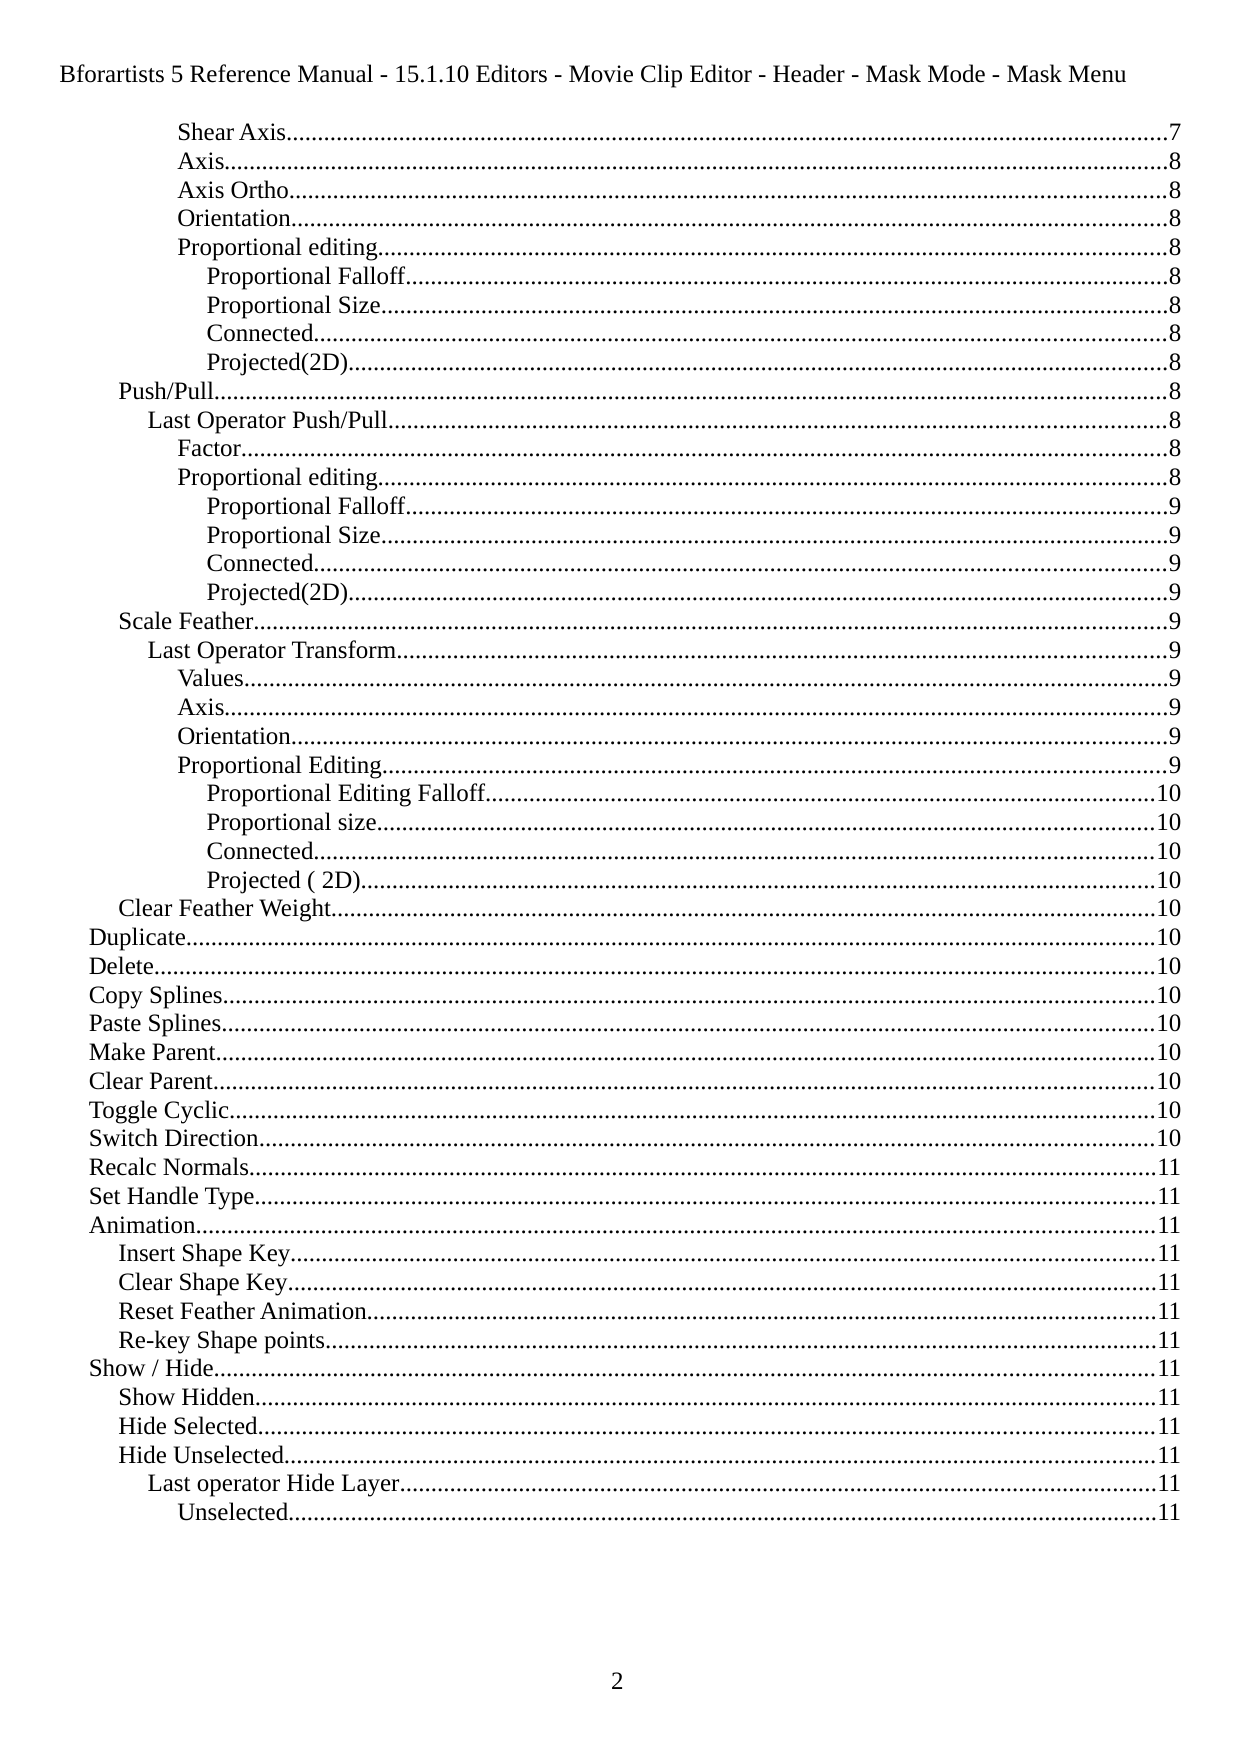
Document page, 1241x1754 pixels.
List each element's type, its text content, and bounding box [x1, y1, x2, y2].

text Copy Splines 10 [88, 980, 1181, 1008]
text Orientation 9 [177, 721, 1181, 750]
text Set Handle Type 11 [88, 1181, 1181, 1210]
text Proportional size 10 [206, 807, 1181, 836]
text Proportional Editing Falloff 10 [206, 778, 1181, 807]
text Proportional Editing 9 [177, 750, 1181, 778]
text Orientation 8 [177, 203, 1181, 232]
text Shear Axis 7 [177, 117, 1181, 146]
text Delete 10 [88, 951, 1181, 980]
text Animation 11 [88, 1210, 1181, 1238]
text Proportional Falloff 8 [206, 261, 1181, 290]
text Proportional editing 8 [177, 232, 1181, 261]
text Proportional editing 8 [177, 462, 1181, 491]
text Push/Pull 8 [118, 376, 1181, 405]
text Clear Parent 10 [88, 1066, 1181, 1095]
text Projected(2D) 8 [206, 347, 1181, 376]
text Recalc Normals 11 [88, 1152, 1181, 1181]
text Proportional Size 8 [206, 290, 1181, 318]
text Switch Direction 10 [88, 1123, 1181, 1152]
text Last Operator Push/Pull 8 [147, 405, 1181, 433]
text Values 9 [177, 663, 1181, 692]
text Axis 9 [177, 692, 1181, 721]
text Scale Feather 9 [118, 606, 1181, 635]
text Last Operator Transform 9 [147, 635, 1181, 663]
text Axis 8 [177, 146, 1181, 175]
text Proportional Falloff 9 [206, 491, 1181, 520]
text Connected 8 [206, 318, 1181, 347]
text Hide Unselected 11 [118, 1440, 1181, 1468]
text Duplicate 10 [88, 922, 1181, 951]
text Factor 8 [177, 433, 1181, 462]
text Connected 10 [206, 836, 1181, 865]
text Proportional Size 9 [206, 520, 1181, 548]
text Show / Hide 11 [88, 1353, 1181, 1382]
text Axis Ortho 8 [177, 175, 1181, 203]
text Make Parent 10 [88, 1037, 1181, 1066]
text Connected 9 [206, 548, 1181, 577]
text Projected(2D) 9 [206, 577, 1181, 606]
text Unselected 11 [177, 1497, 1181, 1526]
text Reset Feather Animation 11 [118, 1296, 1181, 1325]
text Insert Shape Key 11 [118, 1238, 1181, 1267]
text Clear Shape Key 11 [118, 1267, 1181, 1296]
text Hide Selected 11 [118, 1411, 1181, 1440]
text Paste Splines 10 [88, 1008, 1181, 1037]
text Re-key Shape points 11 [118, 1325, 1181, 1353]
text Show Hidden 11 [118, 1382, 1181, 1411]
text Last operator Hide Layer 11 [147, 1468, 1181, 1497]
text Projected ( 2D) 10 [206, 865, 1181, 893]
text Toggle Cyclic 10 [88, 1095, 1181, 1123]
text Clear Feather Weight 10 [118, 893, 1181, 922]
